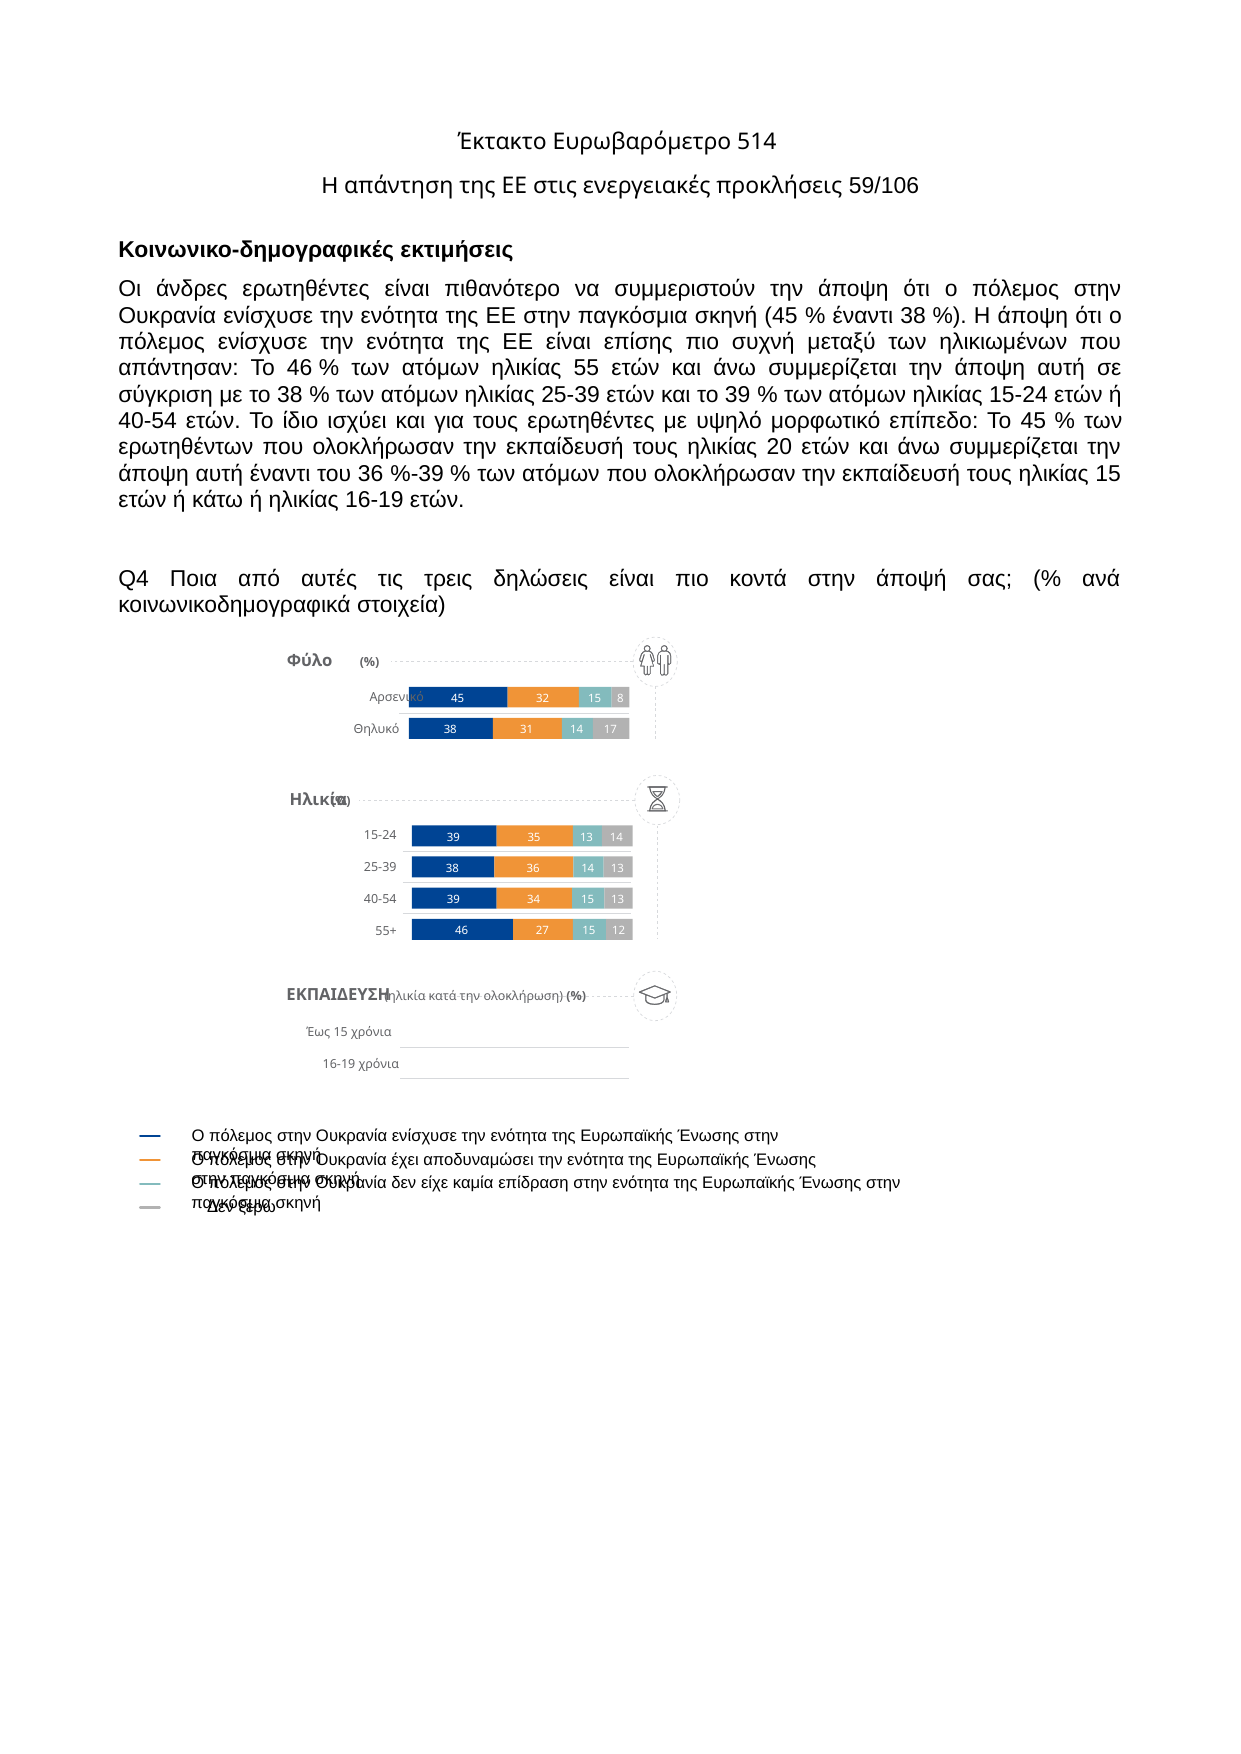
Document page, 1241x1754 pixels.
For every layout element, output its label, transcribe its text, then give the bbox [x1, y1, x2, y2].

text Q4 Ποια από αυτές τις τρεις δηλώσεις είναι πιο κοντά στην άποψή σας; (% ανά κοινωνικοδημογραφικά στοιχεία) [118, 564, 1122, 617]
text Κοινωνικο-δημογραφικές εκτιμήσεις [118, 236, 1122, 262]
text Οι άνδρες ερωτηθέντες είναι πιθανότερο να συμμεριστούν την άποψη ότι ο πόλεμος στην Ουκρανία ενίσχυσε την ενότητα της ΕΕ στην παγκόσμια σκηνή (45 % έναντι 38 %). Η άποψη ότι ο πόλεμος ενίσχυσε την ενότητα της ΕΕ είναι επίσης πιο συχνή μεταξύ των ηλικιωμένων που απάντησαν: Το 46 % των ατόμων ηλικίας 55 ετών και άνω συμμερίζεται την άποψη αυτή σε σύγκριση με το 38 % των ατόμων ηλικίας 25-39 ετών και το 39 % των ατόμων ηλικίας 15-24 ετών ή 40-54 ετών. Το ίδιο ισχύει και για τους ερωτηθέντες με υψηλό μορφωτικό επίπεδο: Το 45 % των ερωτηθέντων που ολοκλήρωσαν την εκπαίδευσή τους ηλικίας 20 ετών και άνω συμμερίζεται την άποψη αυτή έναντι του 36 %-39 % των ατόμων που ολοκλήρωσαν την εκπαίδευσή τους ηλικίας 15 ετών ή κάτω ή ηλικίας 16-19 ετών. [118, 275, 1122, 512]
